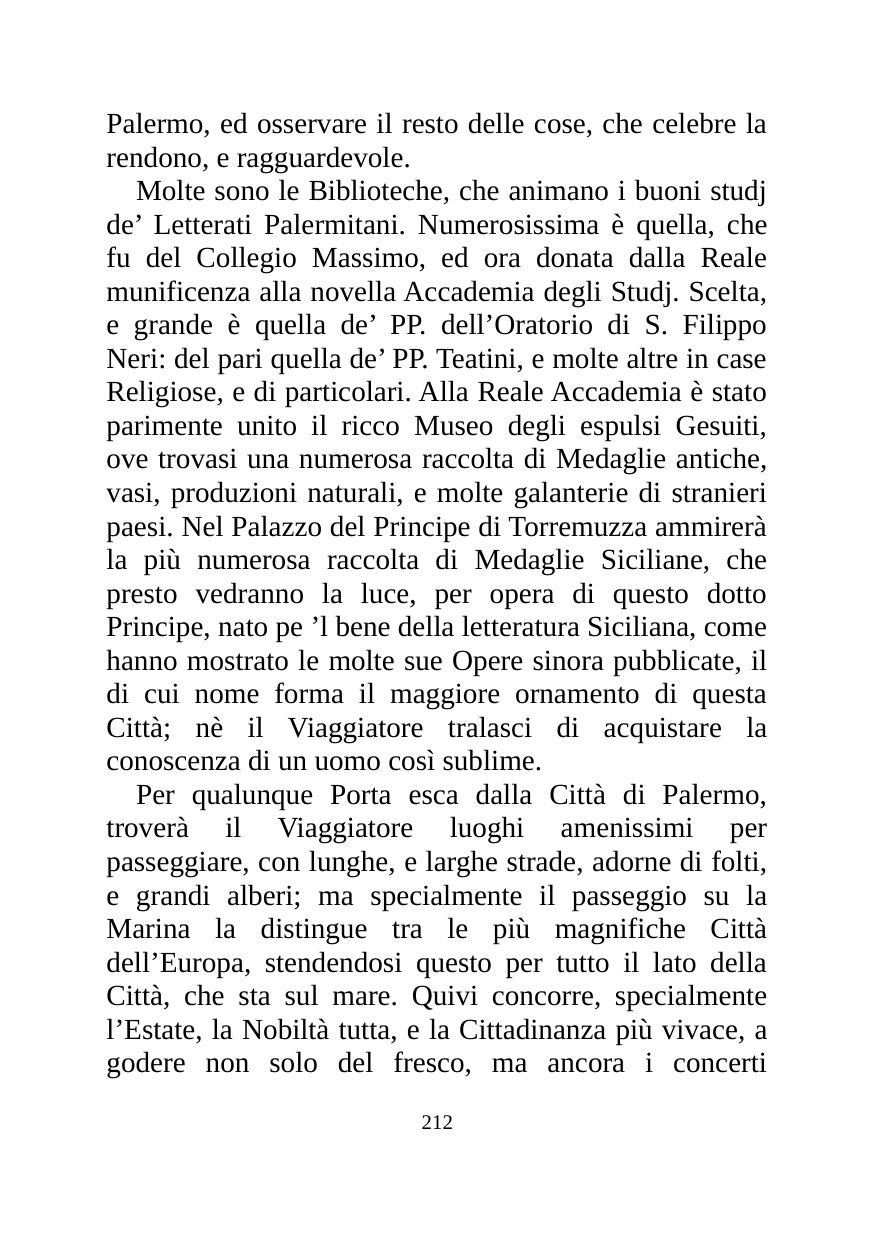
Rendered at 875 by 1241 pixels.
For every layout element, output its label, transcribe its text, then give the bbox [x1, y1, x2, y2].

text Per qualunque Porta esca dalla Città di Palermo, troverà il Viaggiatore luoghi amenissimi per passeggiare, con lunghe, e larghe strade, adorne di folti, e grandi alberi; ma specialmente il passeggio su la Marina la distingue tra le più magnifiche Città dell’Europa, stendendosi questo per tutto il lato della Città, che sta sul mare. Quivi concorre, specialmente l’Estate, la Nobiltà tutta, e la Cittadinanza più vivace, a godere non solo del fresco, ma ancora i concerti [106, 777, 768, 1079]
text Molte sono le Biblioteche, che animano i buoni studj de’ Letterati Palermitani. Numerosissima è quella, che fu del Collegio Massimo, ed ora donata dalla Reale munificenza alla novella Accademia degli Studj. Scelta, e grande è quella de’ PP. dell’Oratorio di S. Filippo Neri: del pari quella de’ PP. Teatini, e molte altre in case Religiose, e di particolari. Alla Reale Accademia è stato parimente unito il ricco Museo degli espulsi Gesuiti, ove trovasi una numerosa raccolta di Medaglie antiche, vasi, produzioni naturali, e molte galanterie di stranieri paesi. Nel Palazzo del Principe di Torremuzza ammirerà la più numerosa raccolta di Medaglie Siciliane, che presto vedranno la luce, per opera di questo dotto Principe, nato pe ’l bene della letteratura Siciliana, come hanno mostrato le molte sue Opere sinora pubblicate, il di cui nome forma il maggiore ornamento di questa Città; nè il Viaggiatore tralasci di acquistare la conoscenza di un uomo così sublime. [106, 173, 768, 777]
text Palermo, ed osservare il resto delle cose, che celebre la rendono, e ragguardevole. [106, 106, 768, 173]
